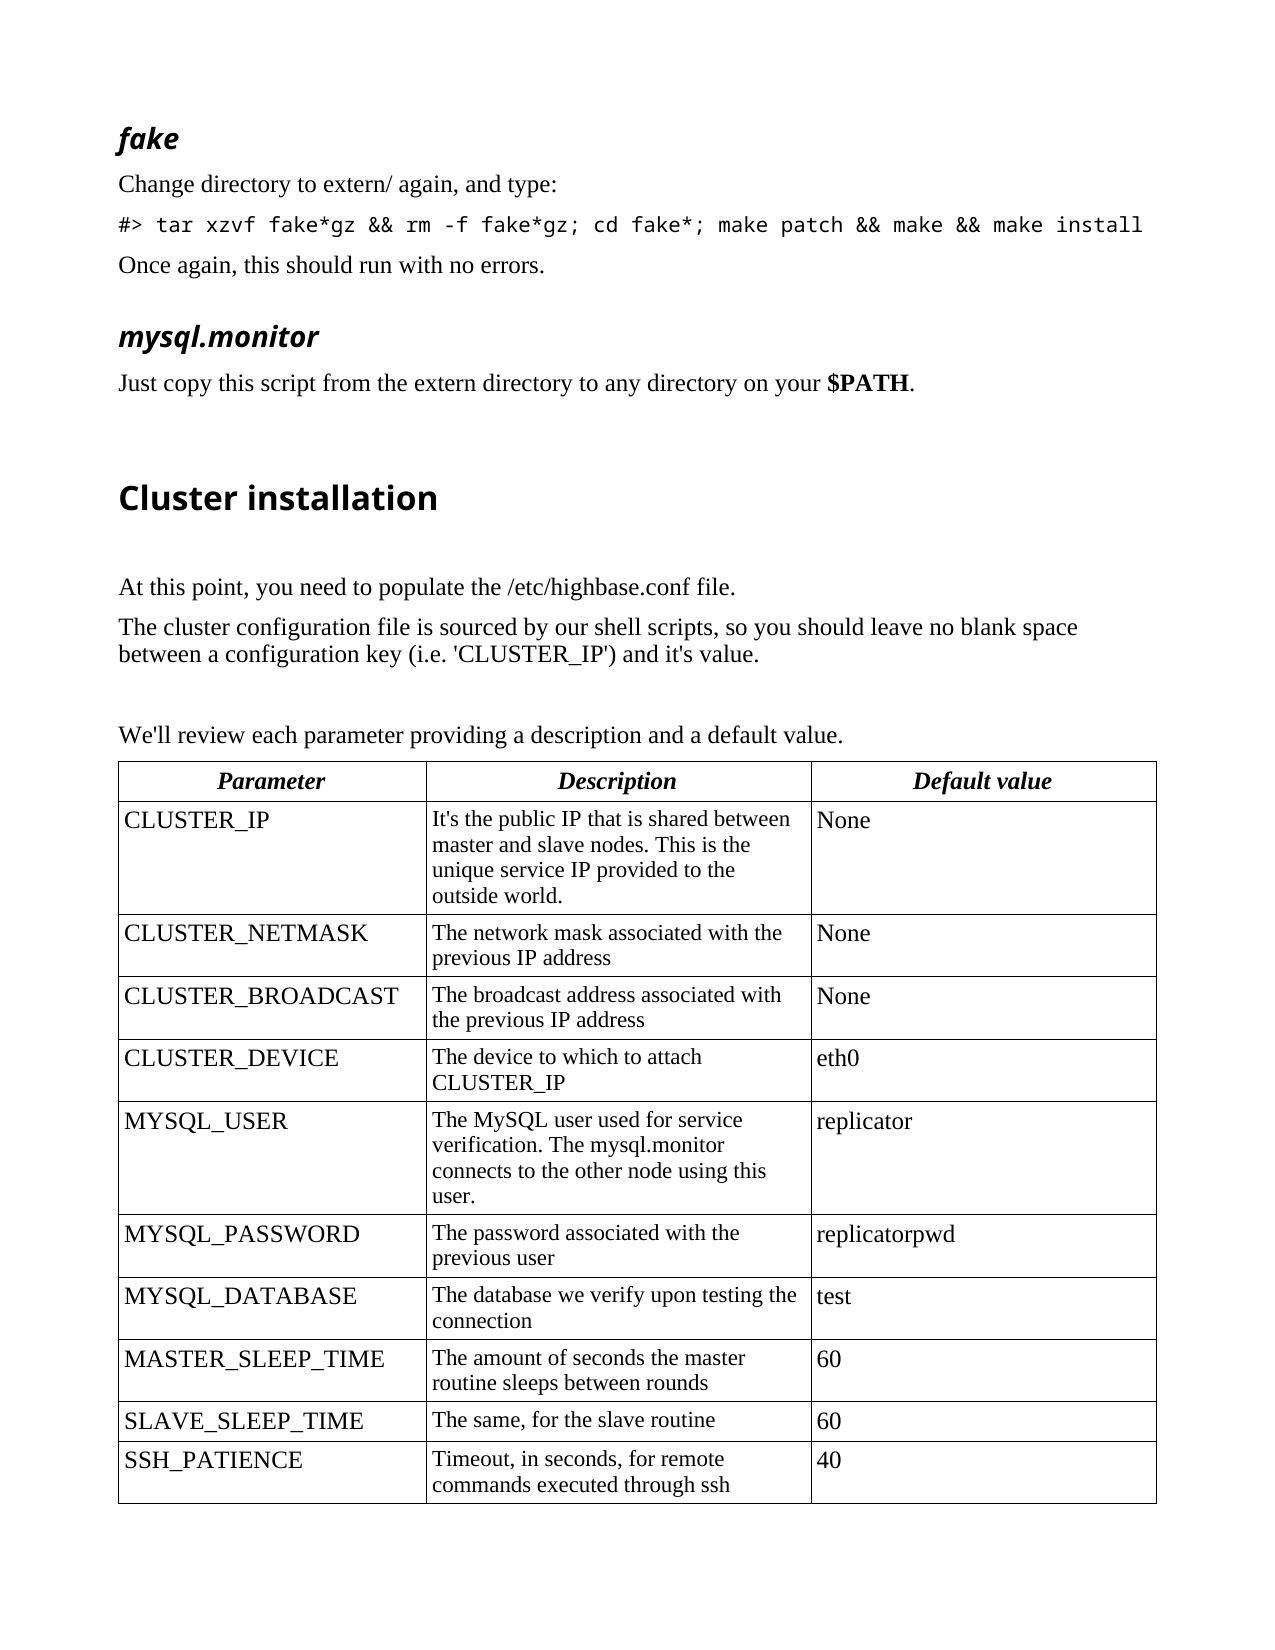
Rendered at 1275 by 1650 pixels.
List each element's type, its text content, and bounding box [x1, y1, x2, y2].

table_cell 40 [812, 1442, 1156, 1503]
table_cell The device to which to attach CLUSTER_IP [427, 1040, 811, 1101]
table_cell The same, for the slave routine [427, 1402, 811, 1441]
table_cell The MySQL user used for service verification. The mysql.monitor connects to the other node using this user. [427, 1102, 811, 1214]
table_cell The database we verify upon testing the connection [427, 1278, 811, 1339]
table_cell MYSQL_DATABASE [119, 1278, 426, 1339]
table_cell CLUSTER_NETMASK [119, 915, 426, 976]
table_cell CLUSTER_IP [119, 802, 426, 914]
subtitle fake [118, 118, 1157, 158]
subtitle mysql.monitor [118, 317, 1157, 356]
table_cell Timeout, in seconds, for remote commands executed through ssh [427, 1442, 811, 1503]
table_header Default value [812, 762, 1156, 801]
table_cell eth0 [812, 1040, 1156, 1101]
table_header Description [427, 762, 811, 801]
table_cell It's the public IP that is shared between master and slave nodes. This is the unique service IP provided to the outside world. [427, 802, 811, 914]
text Just copy this script from the extern directory to any directory on your $PATH. [118, 369, 1157, 397]
text At this point, you need to populate the /etc/highbase.conf file. [118, 573, 1157, 600]
text We'll review each parameter providing a description and a default value. [118, 721, 1157, 749]
table_cell MASTER_SLEEP_TIME [119, 1340, 426, 1401]
text Change directory to extern/ again, and type: [118, 170, 1157, 198]
table_cell The password associated with the previous user [427, 1215, 811, 1277]
table_cell MYSQL_USER [119, 1102, 426, 1214]
table_cell The network mask associated with the previous IP address [427, 915, 811, 976]
table_cell CLUSTER_BROADCAST [119, 977, 426, 1038]
table_cell SLAVE_SLEEP_TIME [119, 1402, 426, 1441]
table_cell MYSQL_PASSWORD [119, 1215, 426, 1277]
table_cell None [812, 915, 1156, 976]
table_cell The broadcast address associated with the previous IP address [427, 977, 811, 1038]
table_header Parameter [119, 762, 426, 801]
table_cell CLUSTER_DEVICE [119, 1040, 426, 1101]
text The cluster configuration file is sourced by our shell scripts, so you should leave no blank space between a configuration key (i.e. 'CLUSTER_IP') and it's value. [118, 613, 1157, 668]
table_cell 60 [812, 1402, 1156, 1441]
table_cell replicator [812, 1102, 1156, 1214]
table_cell None [812, 802, 1156, 914]
text #> tar xzvf fake*gz && rm -f fake*gz; cd fake*; make patch && make && make install [118, 211, 1157, 239]
subtitle Cluster installation [118, 474, 1157, 520]
table_cell The amount of seconds the master routine sleeps between rounds [427, 1340, 811, 1401]
table_cell replicatorpwd [812, 1215, 1156, 1277]
table_cell test [812, 1278, 1156, 1339]
table_cell 60 [812, 1340, 1156, 1401]
text Once again, this should run with no errors. [118, 251, 1157, 279]
table_cell SSH_PATIENCE [119, 1442, 426, 1503]
table_cell None [812, 977, 1156, 1038]
